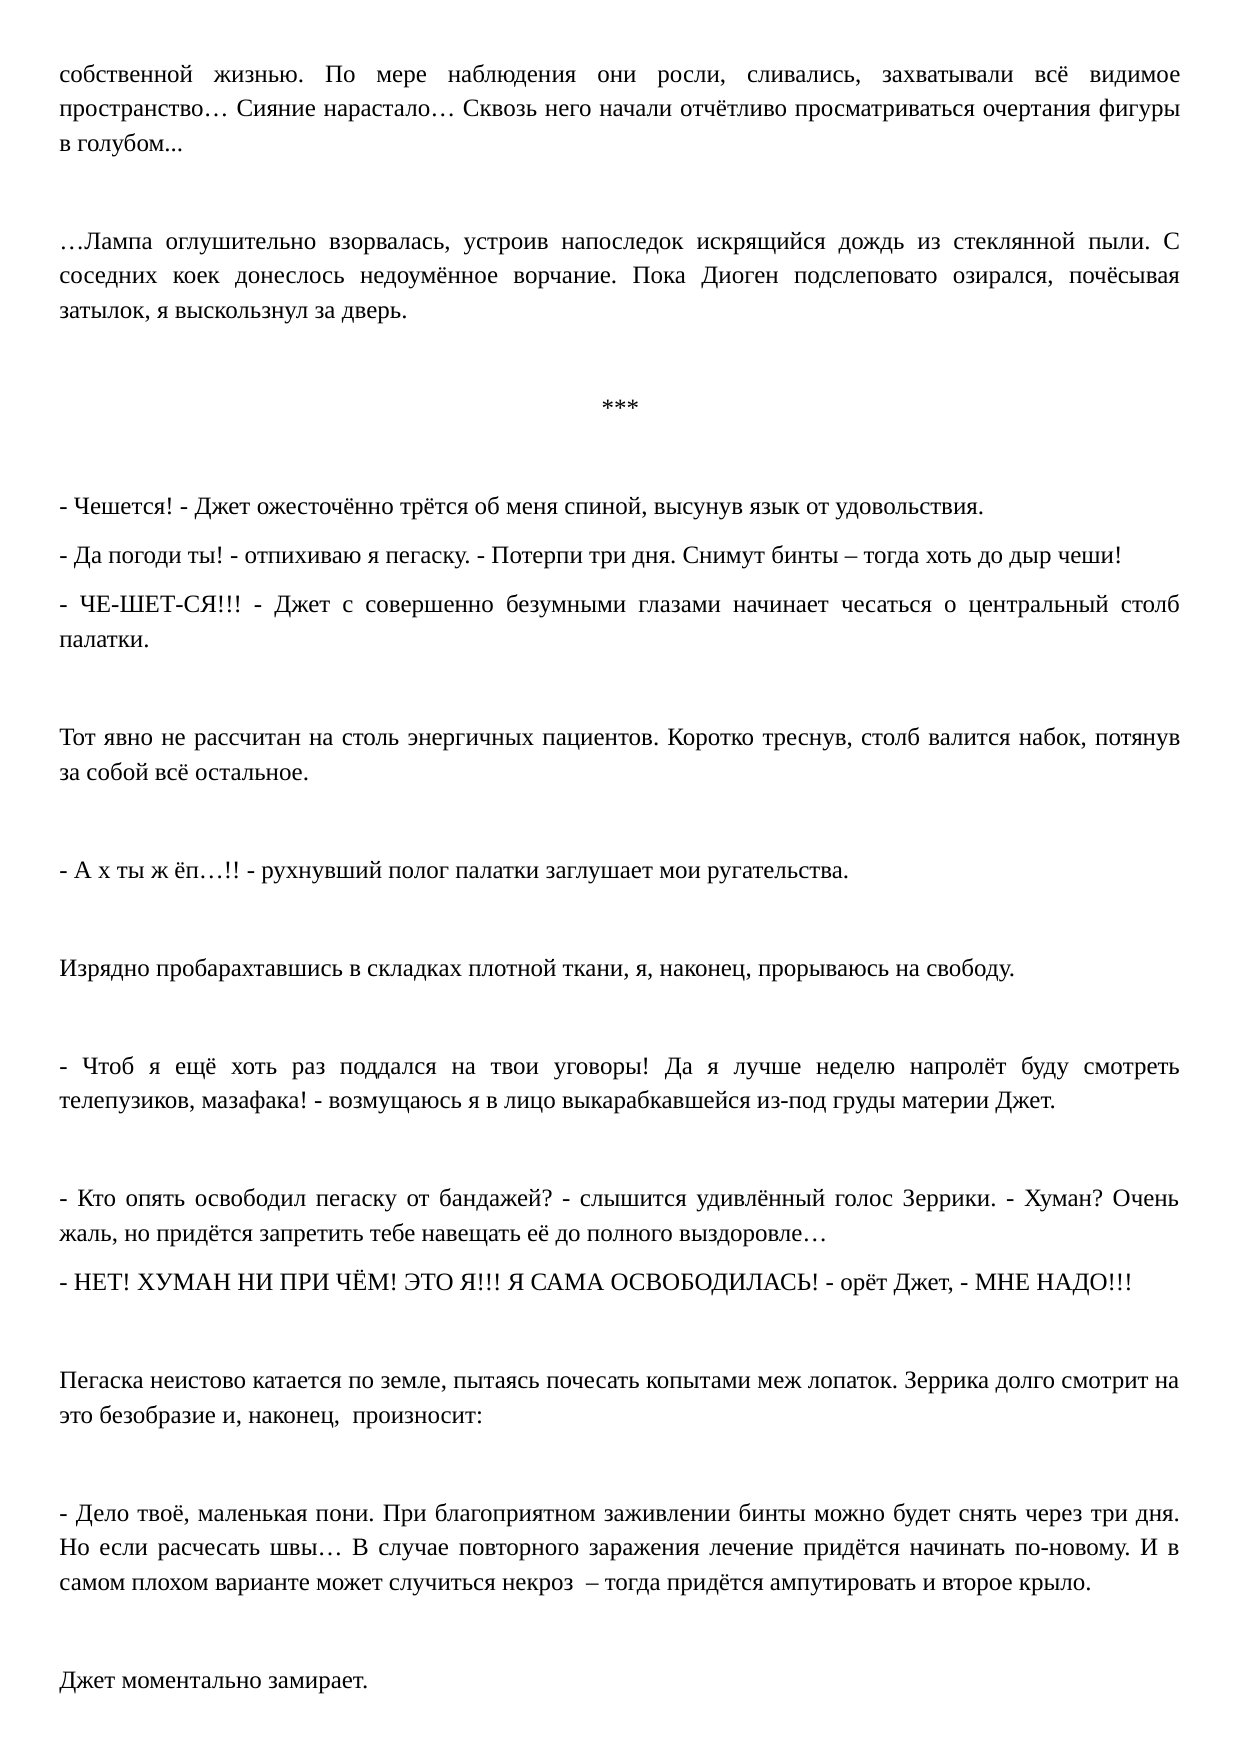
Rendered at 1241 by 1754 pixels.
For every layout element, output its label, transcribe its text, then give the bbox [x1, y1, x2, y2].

text …Лампа оглушительно взорвалась, устроив напоследок искрящийся дождь из стеклянной пыли. С соседних коек донеслось недоумённое ворчание. Пока Диоген подслеповато озирался, почёсывая затылок, я выскользнул за дверь. [59, 226, 1181, 324]
text Тот явно не рассчитан на столь энергичных пациентов. Коротко треснув, столб валится набок, потянув за собой всё остальное. [59, 722, 1181, 785]
text - А х ты ж ёп…!! - рухнувший полог палатки заглушает мои ругательства. [59, 855, 1181, 883]
text *** [59, 393, 1181, 422]
text - Чешется! - Джет ожесточённо трётся об меня спиной, высунув язык от удовольствия. [59, 491, 1181, 520]
text - Чтоб я ещё хоть раз поддался на твои уговоры! Да я лучше неделю напролёт буду смотреть телепузиков, мазафака! - возмущаюсь я в лицо выкарабкавшейся из-под груды материи Джет. [59, 1051, 1181, 1114]
text - НЕТ! ХУМАН НИ ПРИ ЧЁМ! ЭТО Я!!! Я САМА ОСВОБОДИЛАСЬ! - орёт Джет, - МНЕ НАДО!!! [59, 1267, 1181, 1296]
text - Кто опять освободил пегаску от бандажей? - слышится удивлённый голос Зеррики. - Хуман? Очень жаль, но придётся запретить тебе навещать её до полного выздоровле… [59, 1183, 1181, 1247]
text - ЧЕ-ШЕТ-СЯ!!! - Джет с совершенно безумными глазами начинает чесаться о центральный столб палатки. [59, 589, 1181, 653]
text Джет моментально замирает. [59, 1665, 1181, 1694]
text собственной жизнью. По мере наблюдения они росли, сливались, захватывали всё видимое пространство… Сияние нарастало… Сквозь него начали отчётливо просматриваться очертания фигуры в голубом... [59, 59, 1181, 157]
text - Да погоди ты! - отпихиваю я пегаску. - Потерпи три дня. Снимут бинты – тогда хоть до дыр чеши! [59, 540, 1181, 569]
text Пегаска неистово катается по земле, пытаясь почесать копытами меж лопаток. Зеррика долго смотрит на это безобразие и, наконец, произносит: [59, 1365, 1181, 1428]
text Изрядно пробарахтавшись в складках плотной ткани, я, наконец, прорываюсь на свободу. [59, 953, 1181, 982]
text - Дело твоё, маленькая пони. При благоприятном заживлении бинты можно будет снять через три дня. Но если расчесать швы… В случае повторного заражения лечение придётся начинать по-новому. И в самом плохом варианте может случиться некроз – тогда придётся ампутировать и второе крыло. [59, 1498, 1181, 1596]
